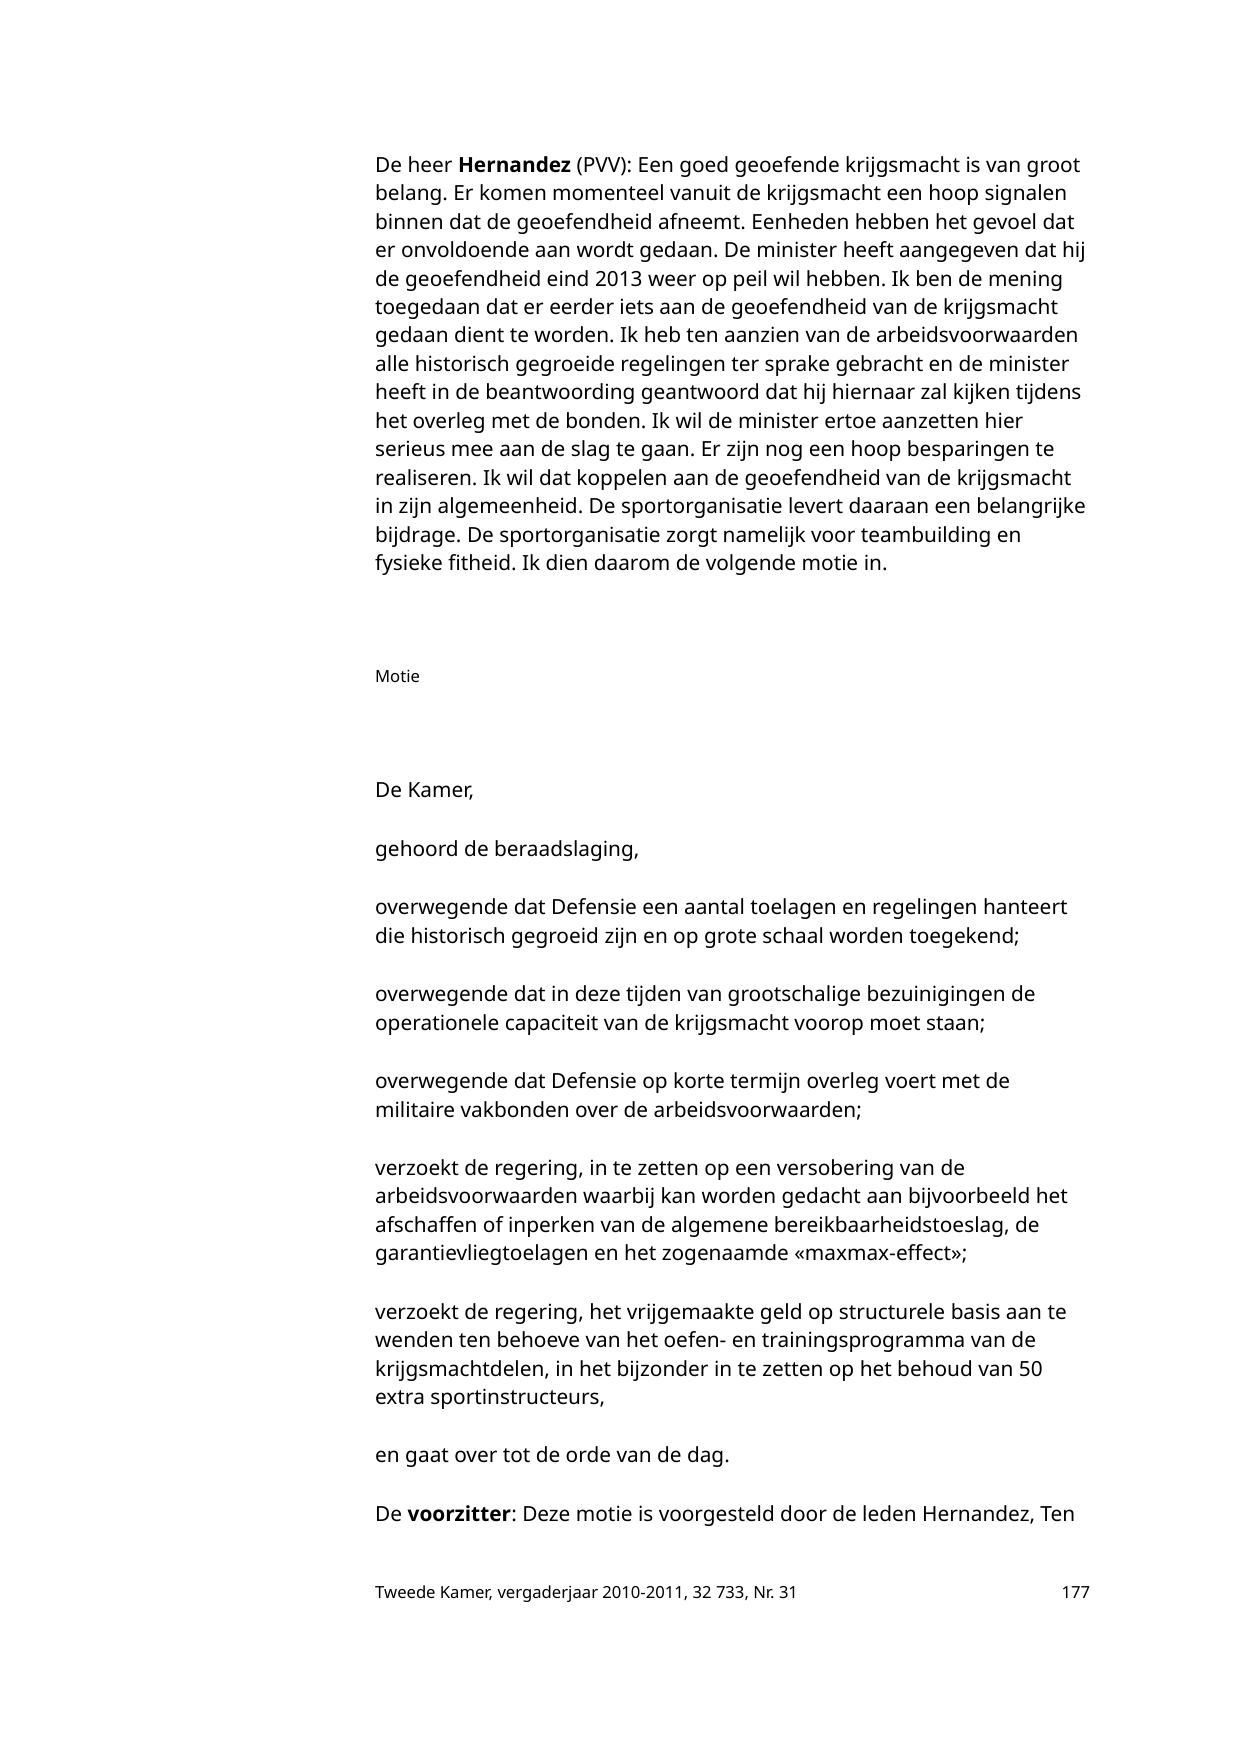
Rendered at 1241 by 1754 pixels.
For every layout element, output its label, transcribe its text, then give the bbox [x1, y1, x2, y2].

text verzoekt de regering, in te zetten op een versobering van de arbeidsvoorwaarden waarbij kan worden gedacht aan bijvoorbeeld het afschaffen of inperken van de algemene bereikbaarheidstoeslag, de garantievliegtoelagen en het zogenaamde «maxmax-effect»; [375, 1153, 1090, 1267]
text De Kamer, [375, 776, 1090, 804]
table_header Motie [375, 665, 1090, 717]
text en gaat over tot de orde van de dag. [375, 1441, 1090, 1469]
text De heer Hernandez (PVV): Een goed geoefende krijgsmacht is van groot belang. Er komen momenteel vanuit de krijgsmacht een hoop signalen binnen dat de geoefendheid afneemt. Eenheden hebben het gevoel dat er onvoldoende aan wordt gedaan. De minister heeft aangegeven dat hij de geoefendheid eind 2013 weer op peil wil hebben. Ik ben de mening toegedaan dat er eerder iets aan de geoefendheid van de krijgsmacht gedaan dient te worden. Ik heb ten aanzien van de arbeidsvoorwaarden alle historisch gegroeide regelingen ter sprake gebracht en de minister heeft in de beantwoording geantwoord dat hij hiernaar zal kijken tijdens het overleg met de bonden. Ik wil de minister ertoe aanzetten hier serieus mee aan de slag te gaan. Er zijn nog een hoop besparingen te realiseren. Ik wil dat koppelen aan de geoefendheid van de krijgsmacht in zijn algemeenheid. De sportorganisatie levert daaraan een belangrijke bijdrage. De sportorganisatie zorgt namelijk voor teambuilding en fysieke fitheid. Ik dien daarom de volgende motie in. [375, 150, 1090, 577]
text verzoekt de regering, het vrijgemaakte geld op structurele basis aan te wenden ten behoeve van het oefen- en trainingsprogramma van de krijgsmachtdelen, in het bijzonder in te zetten op het behoud van 50 extra sportinstructeurs, [375, 1297, 1090, 1411]
text gehoord de beraadslaging, [375, 834, 1090, 862]
text overwegende dat Defensie op korte termijn overleg voert met de militaire vakbonden over de arbeidsvoorwaarden; [375, 1066, 1090, 1123]
text De voorzitter: Deze motie is voorgesteld door de leden Hernandez, Ten [375, 1499, 1090, 1527]
text overwegende dat in deze tijden van grootschalige bezuinigingen de operationele capaciteit van de krijgsmacht voorop moet staan; [375, 979, 1090, 1036]
text overwegende dat Defensie een aantal toelagen en regelingen hanteert die historisch gegroeid zijn en op grote schaal worden toegekend; [375, 892, 1090, 949]
